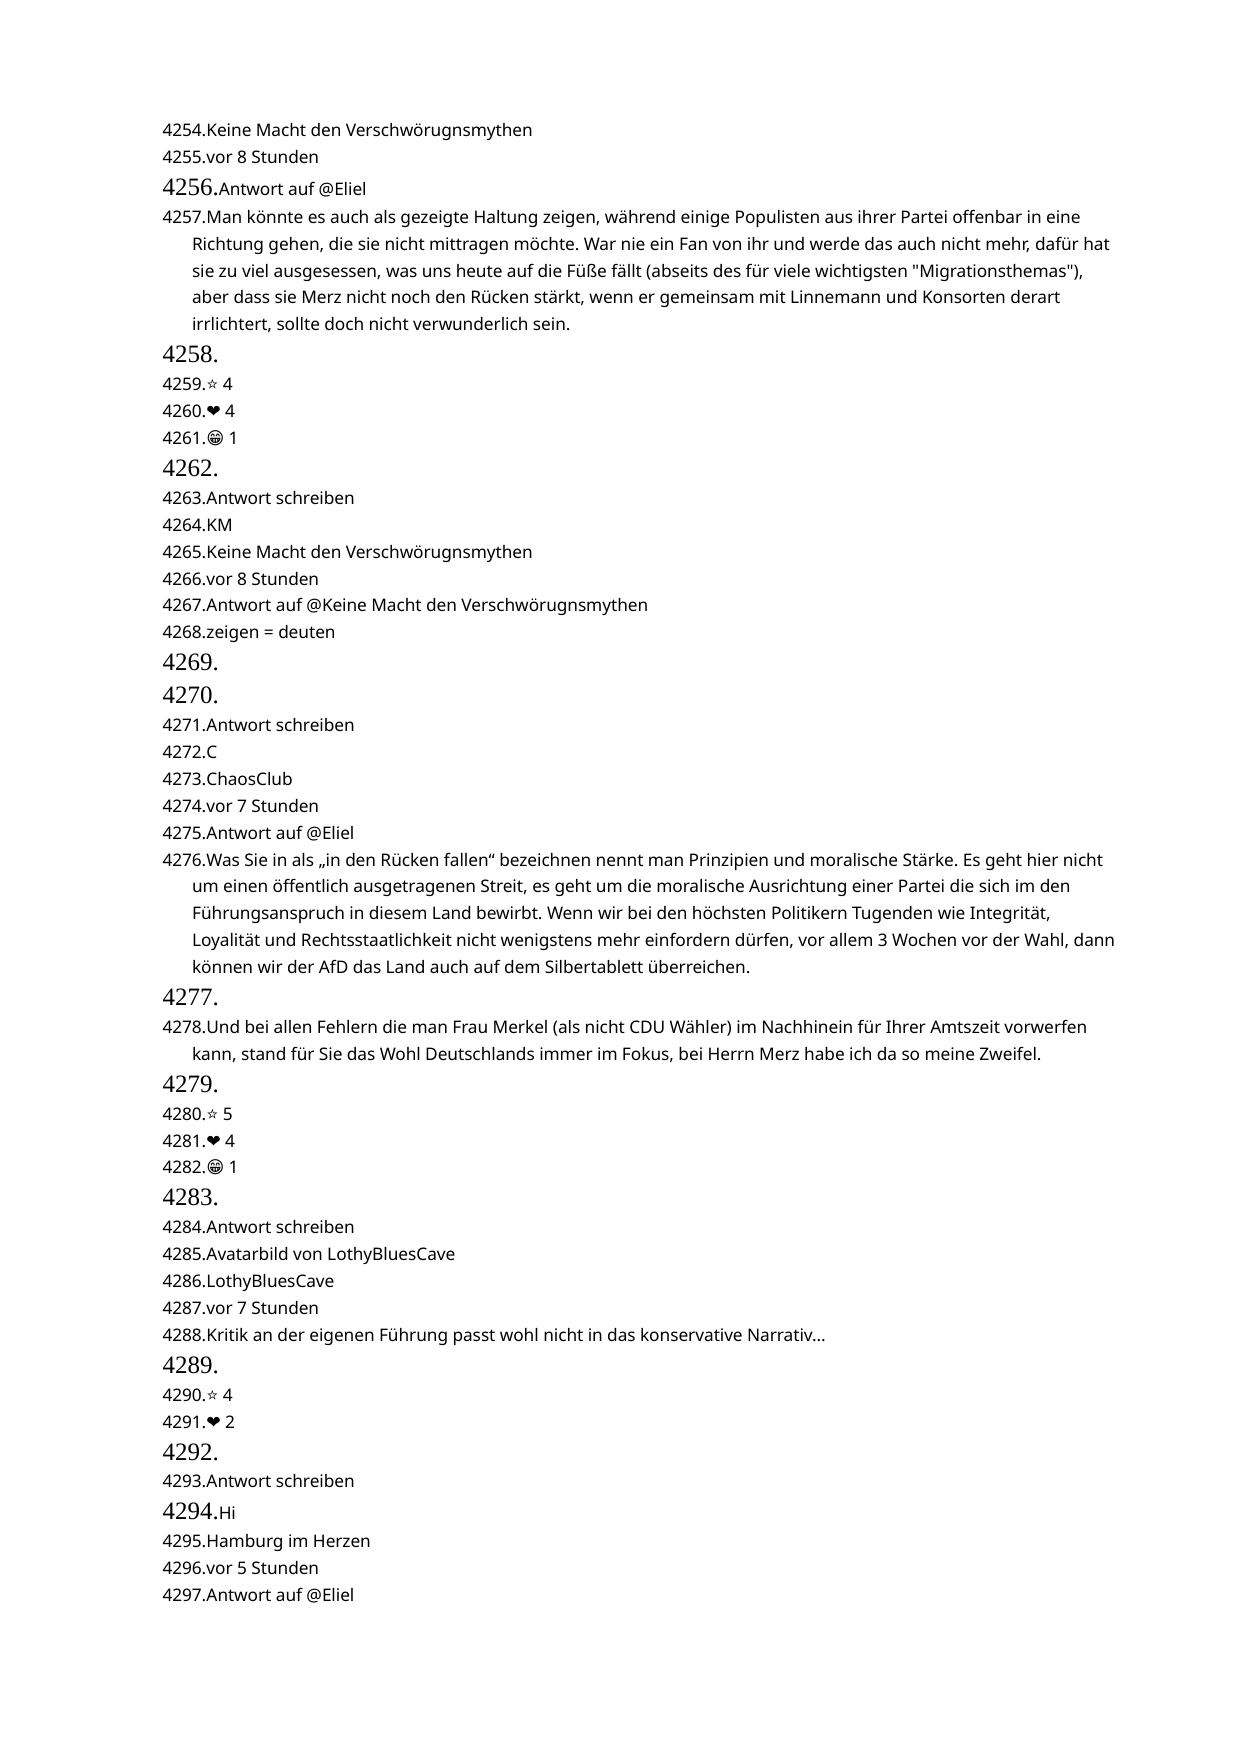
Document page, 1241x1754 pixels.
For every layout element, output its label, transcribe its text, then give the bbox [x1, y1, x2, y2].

list Antwort auf @Eliel [162, 172, 1122, 201]
list 😁 1 [162, 1156, 1122, 1179]
list ❤️ 4 [162, 399, 1122, 423]
list vor 7 Stunden [162, 794, 1122, 817]
list Antwort auf @Eliel [162, 1583, 1122, 1607]
list ❤️ 4 [162, 1129, 1122, 1152]
list vor 8 Stunden [162, 567, 1122, 590]
list vor 5 Stunden [162, 1556, 1122, 1580]
list ⭐️ 5 [162, 1102, 1122, 1125]
list Man könnte es auch als gezeigte Haltung zeigen, während einige Populisten aus ihrer Partei offenbar in eine Richtung gehen, die sie nicht mittragen möchte. War nie ein Fan von ihr und werde das auch nicht mehr, dafür hat sie zu viel ausgesessen, was uns heute auf die Füße fällt (abseits des für viele wichtigsten "Migrationsthemas"), aber dass sie Merz nicht noch den Rücken stärkt, wenn er gemeinsam mit Linnemann und Konsorten derart irrlichtert, sollte doch nicht verwunderlich sein. [162, 205, 1122, 336]
list Avatarbild von LothyBluesCave [162, 1242, 1122, 1266]
list Antwort schreiben [162, 1469, 1122, 1493]
list Keine Macht den Verschwörugnsmythen [162, 540, 1122, 563]
list Antwort auf @Eliel [162, 821, 1122, 844]
list ⭐️ 4 [162, 372, 1122, 396]
list Hi [162, 1496, 1122, 1525]
list Antwort auf @Keine Macht den Verschwörugnsmythen [162, 593, 1122, 617]
list Keine Macht den Verschwörugnsmythen [162, 118, 1122, 142]
list ❤️ 2 [162, 1410, 1122, 1433]
list Kritik an der eigenen Führung passt wohl nicht in das konservative Narrativ... [162, 1323, 1122, 1346]
list C [162, 740, 1122, 763]
list 😁 1 [162, 426, 1122, 449]
list Antwort schreiben [162, 486, 1122, 509]
list Hamburg im Herzen [162, 1529, 1122, 1553]
list Antwort schreiben [162, 1215, 1122, 1239]
list Antwort schreiben [162, 713, 1122, 737]
list zeigen = deuten [162, 620, 1122, 644]
list KM [162, 513, 1122, 536]
list ChaosClub [162, 767, 1122, 790]
list Und bei allen Fehlern die man Frau Merkel (als nicht CDU Wähler) im Nachhinein für Ihrer Amtszeit vorwerfen kann, stand für Sie das Wohl Deutschlands immer im Fokus, bei Herrn Merz habe ich da so meine Zweifel. [162, 1015, 1122, 1065]
list vor 8 Stunden [162, 145, 1122, 168]
list Was Sie in als „in den Rücken fallen“ bezeichnen nennt man Prinzipien und moralische Stärke. Es geht hier nicht um einen öffentlich ausgetragenen Streit, es geht um die moralische Ausrichtung einer Partei die sich im den Führungsanspruch in diesem Land bewirbt. Wenn wir bei den höchsten Politikern Tugenden wie Integrität, Loyalität und Rechtsstaatlichkeit nicht wenigstens mehr einfordern dürfen, vor allem 3 Wochen vor der Wahl, dann können wir der AfD das Land auch auf dem Silbertablett überreichen. [162, 848, 1122, 978]
list vor 7 Stunden [162, 1296, 1122, 1319]
list LothyBluesCave [162, 1269, 1122, 1293]
list ⭐️ 4 [162, 1383, 1122, 1406]
